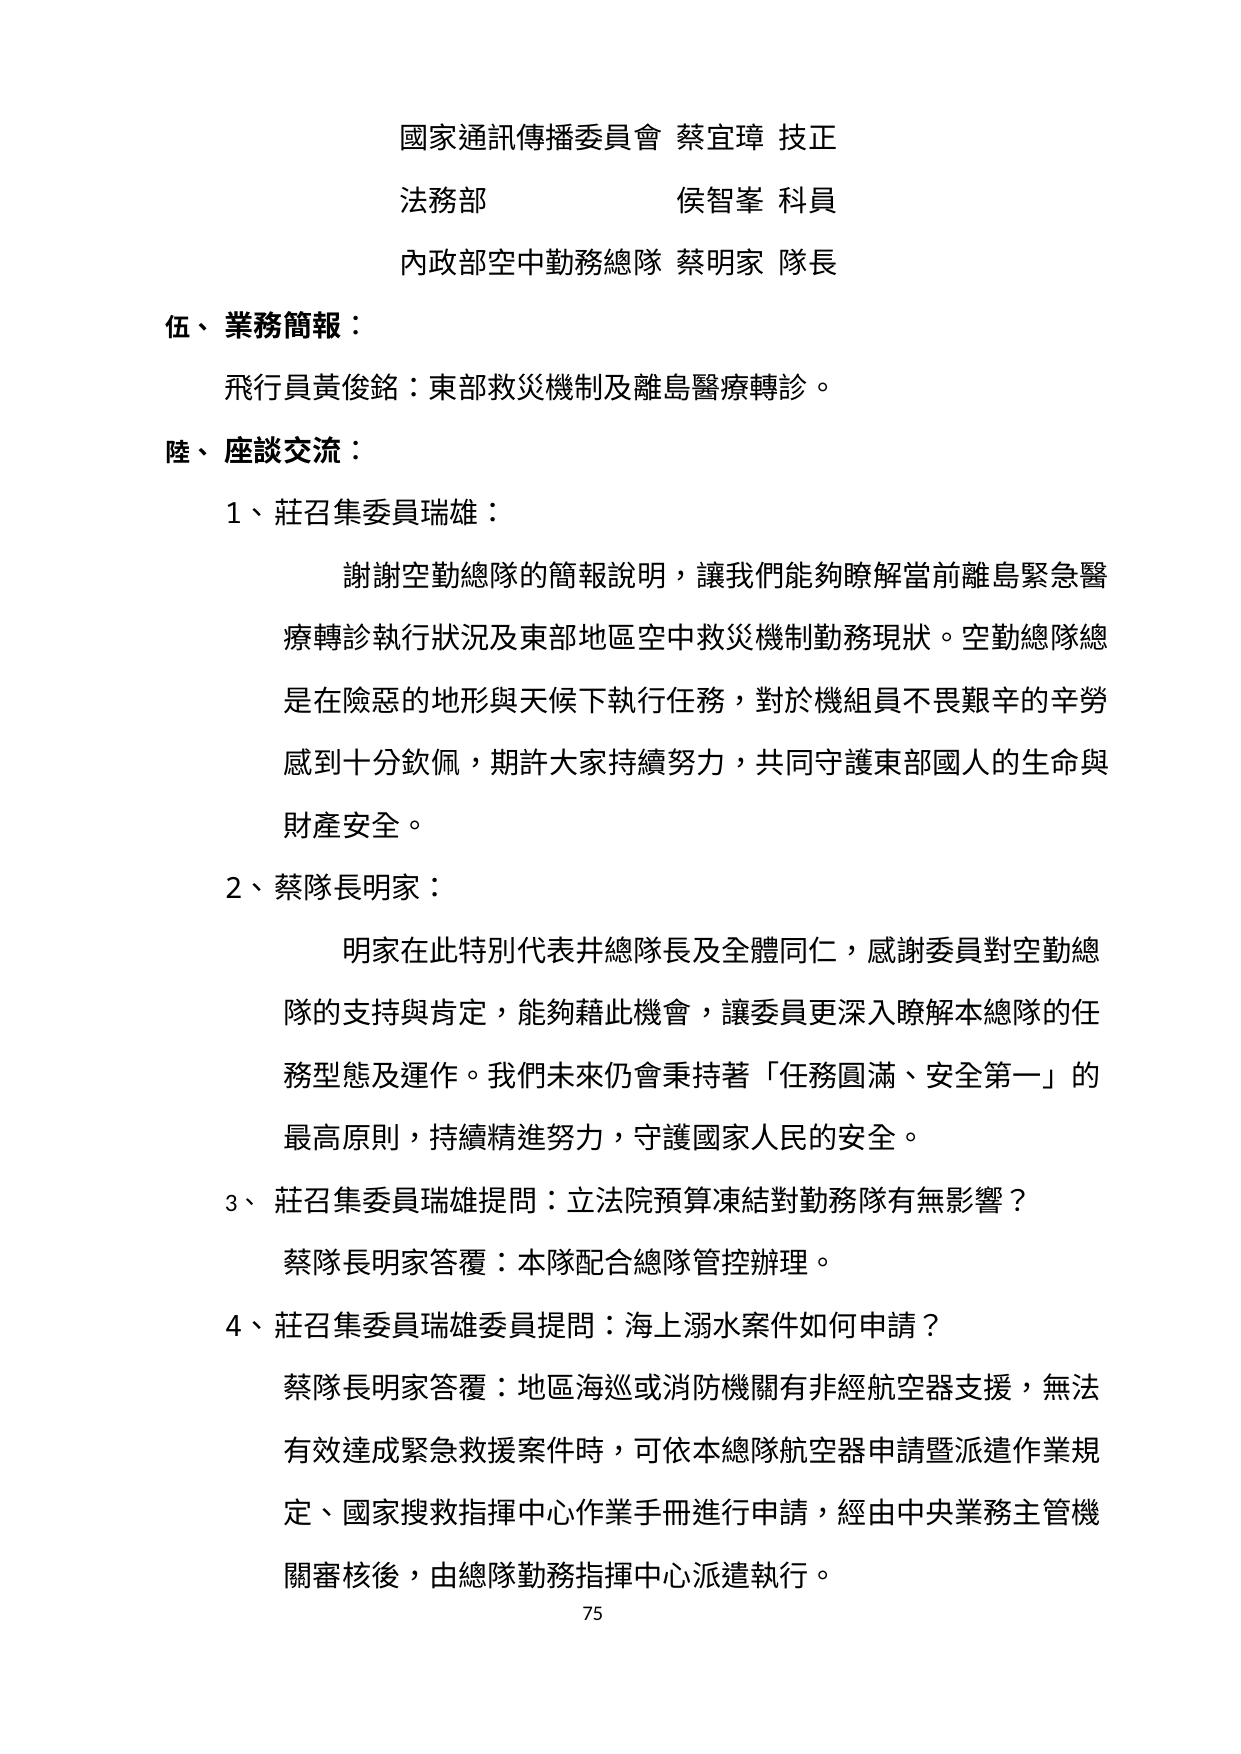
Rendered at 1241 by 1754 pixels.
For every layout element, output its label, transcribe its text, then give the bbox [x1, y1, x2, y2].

text 謝謝空勤總隊的簡報說明，讓我們能夠瞭解當前離島緊急醫療轉診執行狀況及東部地區空中救災機制勤務現狀。空勤總隊總是在險惡的地形與天候下執行任務，對於機組員不畏艱辛的辛勞，感到十分欽佩，期許大家持續努力，共同守護東部國人的生命與財產安全。 [283, 532, 1110, 844]
list 莊召集委員瑞雄： [224, 469, 1110, 532]
text 法務部 侯智峯 科員 [224, 157, 1110, 219]
list 莊召集委員瑞雄提問：立法院預算凍結對勤務隊有無影響？ [224, 1157, 1110, 1219]
list 莊召集委員瑞雄委員提問：海上溺水案件如何申請？ [224, 1282, 1110, 1344]
text 飛行員黃俊銘：東部救災機制及離島醫療轉診。 [224, 344, 1110, 407]
list 座談交流： [165, 407, 1110, 469]
text 明家在此特別代表井總隊長及全體同仁，感謝委員對空勤總隊的支持與肯定，能夠藉此機會，讓委員更深入瞭解本總隊的任務型態及運作。我們未來仍會秉持著「任務圓滿、安全第一」的最高原則，持續精進努力，守護國家人民的安全。 [283, 907, 1110, 1157]
list 業務簡報： [165, 282, 1110, 344]
text 蔡隊長明家答覆：地區海巡或消防機關有非經航空器支援，無法有效達成緊急救援案件時，可依本總隊航空器申請暨派遣作業規定、國家搜救指揮中心作業手冊進行申請，經由中央業務主管機關審核後，由總隊勤務指揮中心派遣執行。 [283, 1344, 1110, 1594]
text 蔡隊長明家答覆：本隊配合總隊管控辦理。 [274, 1219, 1110, 1282]
text 國家通訊傳播委員會 蔡宜璋 技正 [224, 94, 1110, 157]
list 蔡隊長明家： [224, 844, 1110, 907]
text 內政部空中勤務總隊 蔡明家 隊長 [224, 219, 1110, 282]
